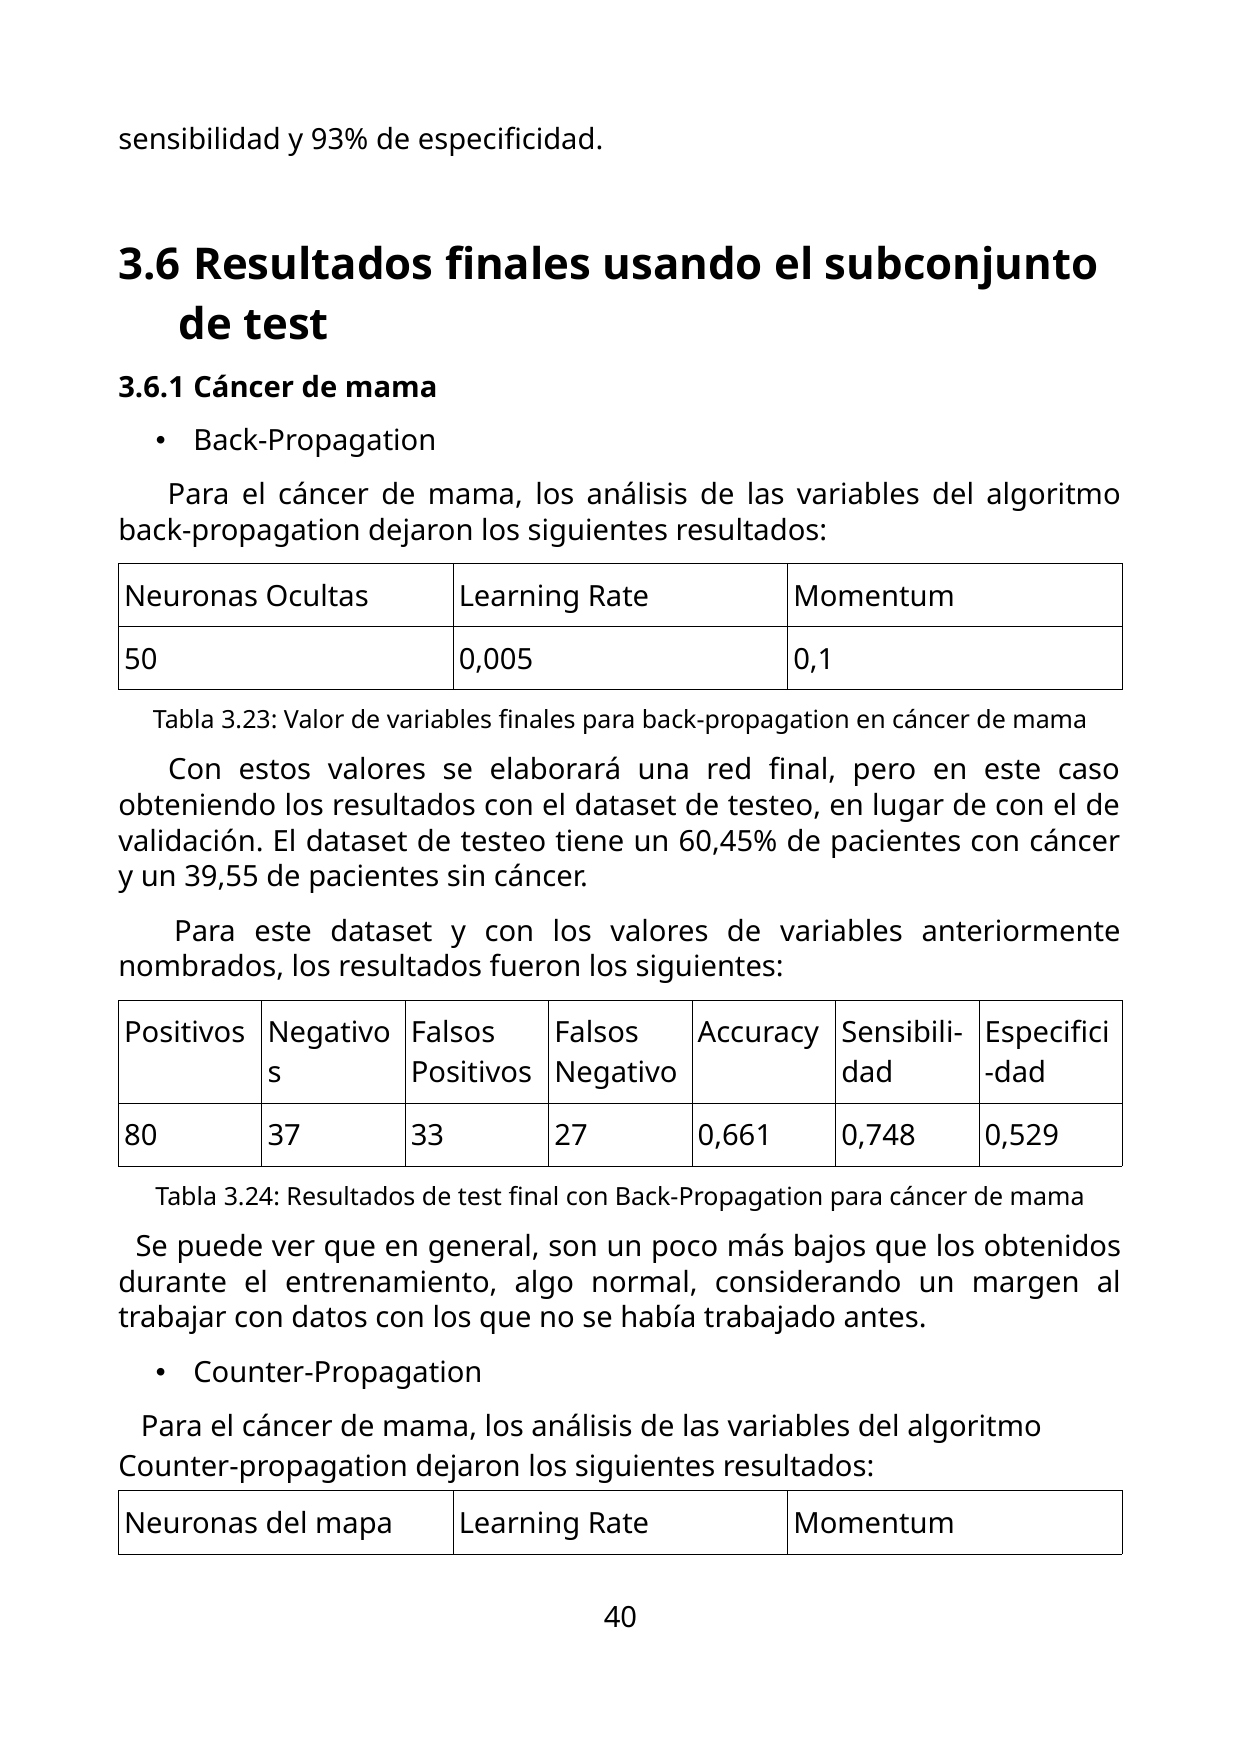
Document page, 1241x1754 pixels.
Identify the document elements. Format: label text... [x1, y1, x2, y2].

table_cell 0,748 [836, 1104, 979, 1166]
list Para el cáncer de mama, los análisis de las variables del algoritmo back-propagation dejaron los siguientes resultados: [118, 473, 1122, 548]
list Para este dataset y con los valores de variables anteriormente nombrados, los resultados fueron los siguientes: [118, 910, 1122, 985]
table_header Accuracy [693, 1001, 835, 1103]
table_header Especifici-dad [980, 1001, 1122, 1103]
table_cell 80 [119, 1104, 261, 1166]
table_header Falsos Negativo [549, 1001, 692, 1103]
list Con estos valores se elaborará una red final, pero en este caso obteniendo los resultados con el dataset de testeo, en lugar de con el de validación. El dataset de testeo tiene un 60,45% de pacientes con cáncer y un 39,55 de pacientes sin cáncer. [118, 748, 1122, 895]
table_header Negativos [262, 1001, 405, 1103]
table_cell 33 [406, 1104, 548, 1166]
table_cell 0,005 [454, 627, 787, 689]
table_header Positivos [119, 1001, 261, 1103]
table_header Sensibili-dad [836, 1001, 979, 1103]
table_header Neuronas del mapa [119, 1491, 453, 1553]
table_cell 37 [262, 1104, 405, 1166]
text sensibilidad y 93% de especificidad. [118, 118, 1122, 158]
table_header Learning Rate [454, 1491, 787, 1553]
list Para el cáncer de mama, los análisis de las variables del algoritmo Counter-propagation dejaron los siguientes resultados: [118, 1405, 1122, 1484]
subtitle Resultados finales usando el subconjunto de test [118, 233, 1122, 352]
table_cell 0,529 [980, 1104, 1122, 1166]
table_cell 0,1 [788, 627, 1122, 689]
list Counter-Propagation [156, 1351, 1122, 1391]
list Se puede ver que en general, son un poco más bajos que los obtenidos durante el entrenamiento, algo normal, considerando un margen al trabajar con datos con los que no se había trabajado antes. [118, 1225, 1122, 1336]
table_cell 27 [549, 1104, 692, 1166]
text Tabla 3.24: Resultados de test final con Back-Propagation para cáncer de mama [118, 1178, 1122, 1213]
table_header Momentum [788, 1491, 1122, 1553]
table_cell 0,661 [693, 1104, 835, 1166]
table_header Falsos Positivos [406, 1001, 548, 1103]
table_header Neuronas Ocultas [119, 564, 453, 626]
table_header Momentum [788, 564, 1122, 626]
table_header Learning Rate [454, 564, 787, 626]
text Tabla 3.23: Valor de variables finales para back-propagation en cáncer de mama [118, 702, 1122, 736]
subtitle Cáncer de mama [118, 367, 1122, 406]
table_cell 50 [119, 627, 453, 689]
list Back-Propagation [156, 419, 1122, 458]
